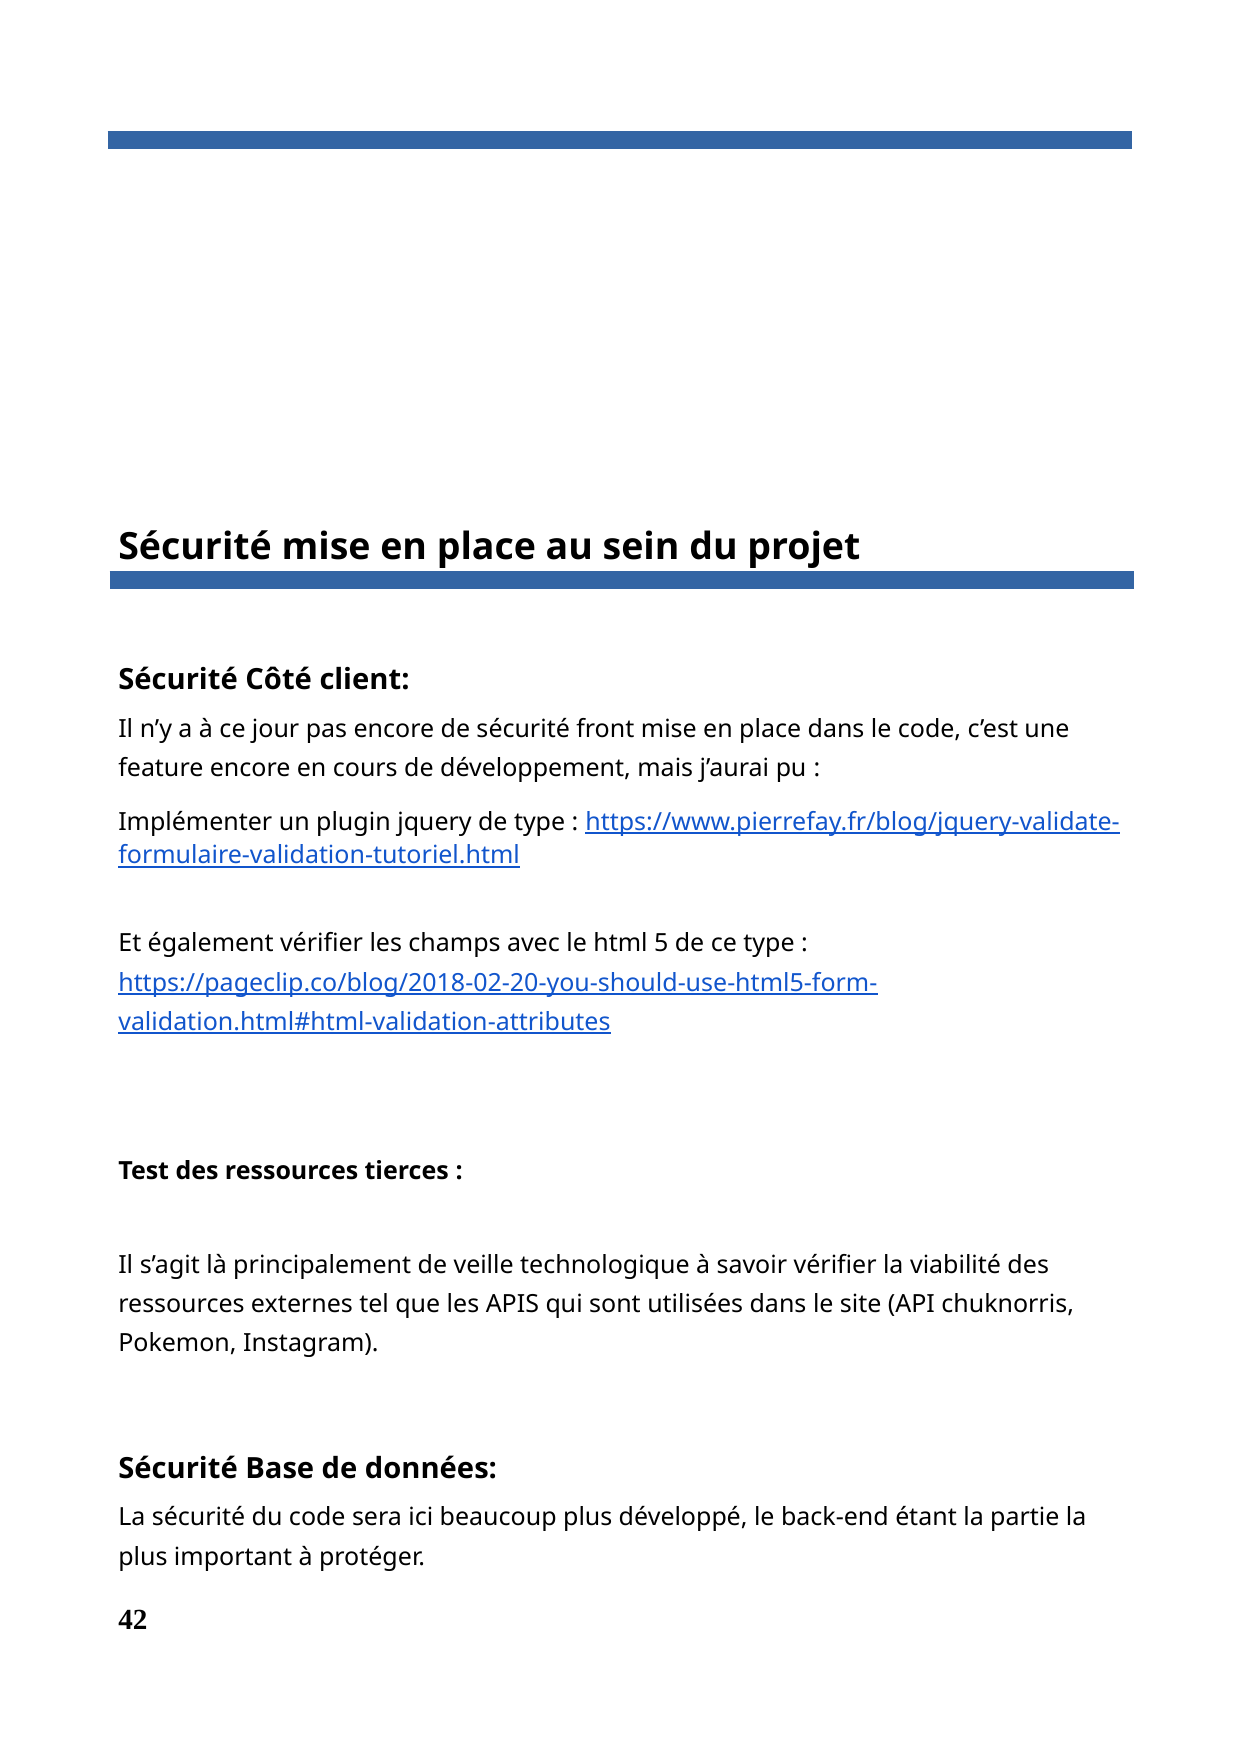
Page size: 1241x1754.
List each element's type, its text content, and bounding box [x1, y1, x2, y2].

subtitle Test des ressources tierces : [118, 1152, 1122, 1186]
subtitle Sécurité Côté client: [118, 658, 1122, 698]
text Et également vérifier les champs avec le html 5 de ce type : https://pageclip.co/blog/2018-02-20-you-should-use-html5-form-validation.html#html-validation-attributes [118, 925, 1122, 1037]
subtitle Sécurité Base de données: [118, 1447, 1122, 1487]
text Il s’agit là principalement de veille technologique à savoir vérifier la viabilité des ressources externes tel que les APIS qui sont utilisées dans le site (API chuknorris, Pokemon, Instagram). [118, 1246, 1122, 1359]
text Il n’y a à ce jour pas encore de sécurité front mise en place dans le code, c’est une feature encore en cours de développement, mais j’aurai pu : [118, 710, 1122, 783]
text Implémenter un plugin jquery de type : https://www.pierrefay.fr/blog/jquery-validate-formulaire-validation-tutoriel.html [118, 803, 1122, 871]
text La sécurité du code sera ici beaucoup plus développé, le back-end étant la partie la plus important à protéger. [118, 1499, 1122, 1572]
subtitle Sécurité mise en place au sein du projet [118, 520, 1122, 571]
